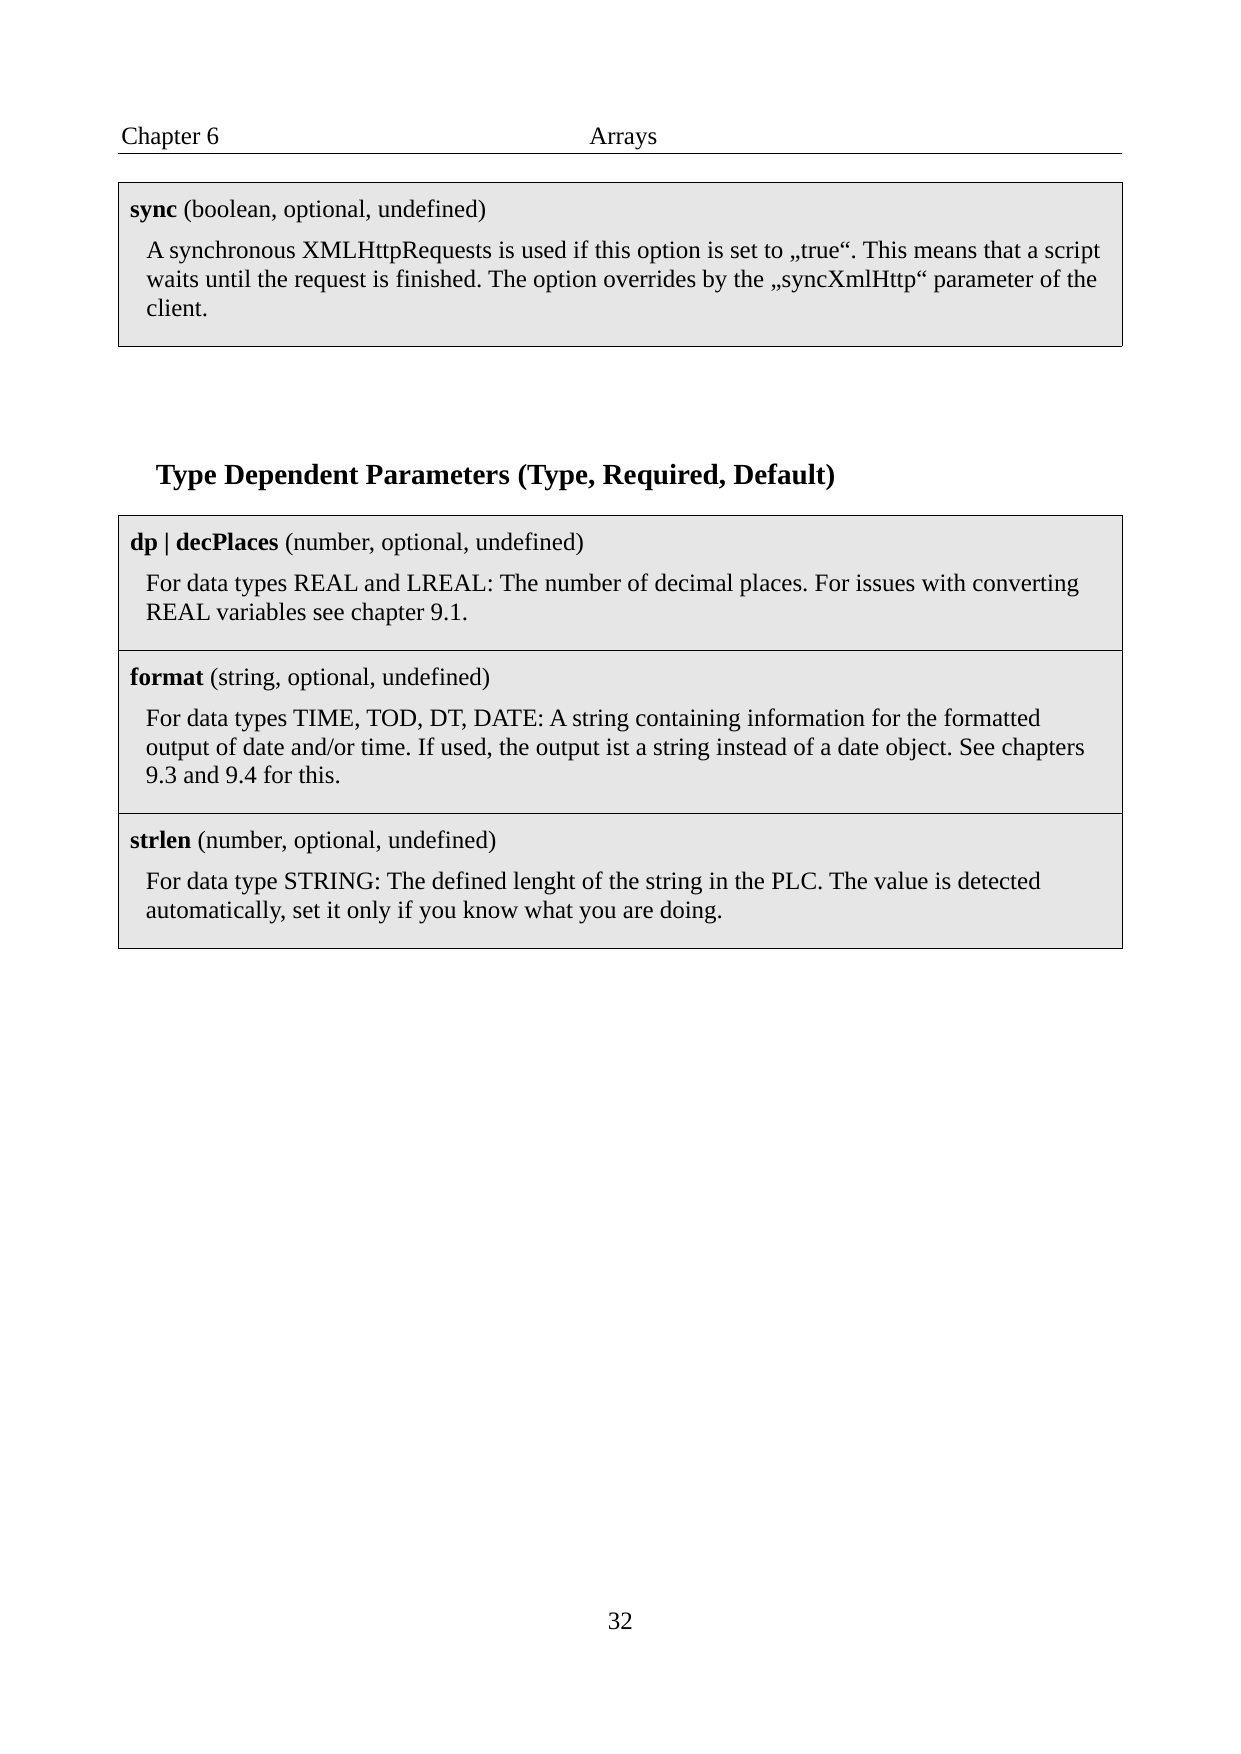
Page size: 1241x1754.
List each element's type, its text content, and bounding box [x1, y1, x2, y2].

table_cell strlen (number, optional, undefined) For data type STRING: The defined lenght of the string in the PLC. The value is detected automatically, set it only if you know what you are doing. [119, 814, 1122, 948]
subtitle Type Dependent Parameters (Type, Required, Default) [156, 457, 1122, 491]
table_header sync (boolean, optional, undefined) A synchronous XMLHttpRequests is used if this option is set to „true“. This means that a script waits until the request is finished. The option overrides by the „syncXmlHttp“ parameter of the client. [119, 183, 1122, 346]
table_cell format (string, optional, undefined) For data types TIME, TOD, DT, DATE: A string containing information for the formatted output of date and/or time. If used, the output ist a string instead of a date object. See chapters 9.3 and 9.4 for this. [119, 651, 1122, 813]
table_header dp | decPlaces (number, optional, undefined) For data types REAL and LREAL: The number of decimal places. For issues with converting REAL variables see chapter 9.1. [119, 516, 1122, 650]
